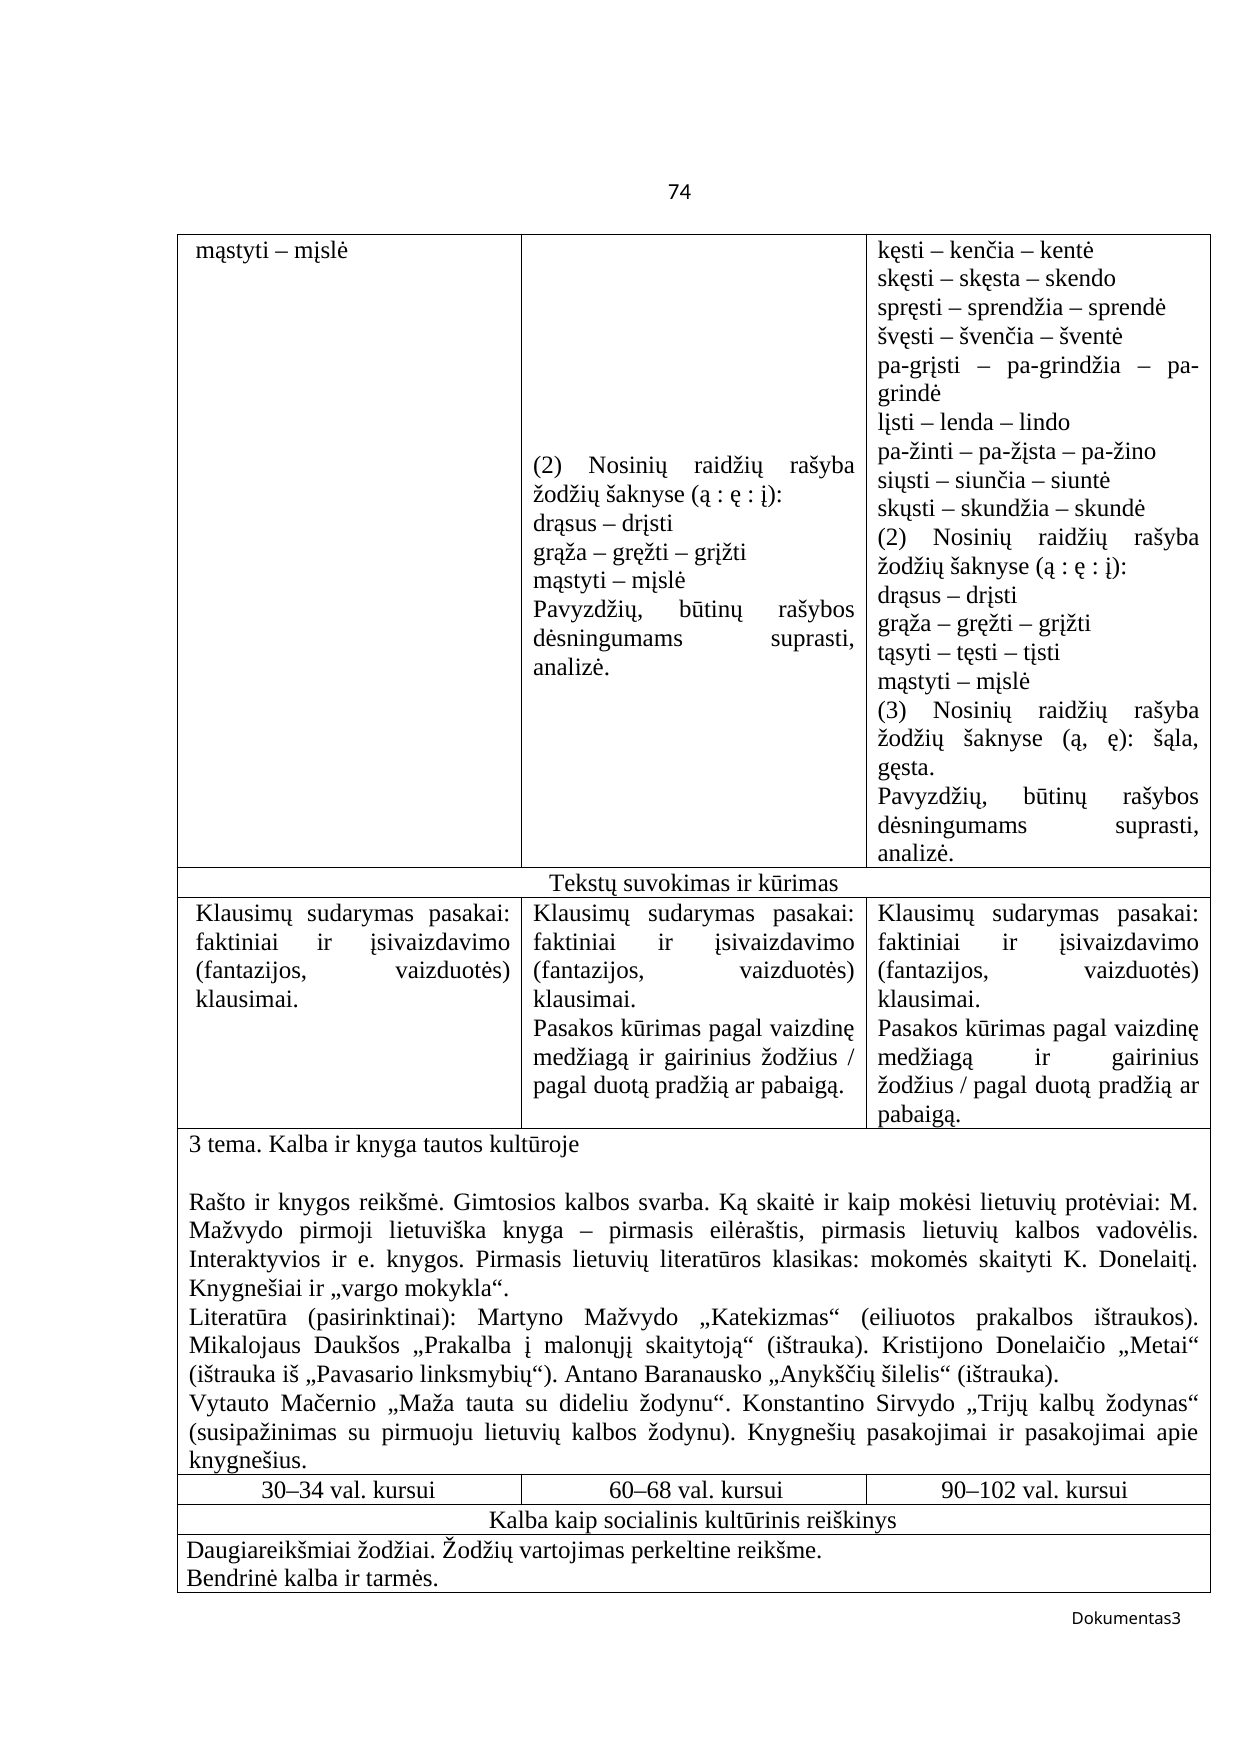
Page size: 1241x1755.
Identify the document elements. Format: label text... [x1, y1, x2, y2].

table_cell Kalba kaip socialinis kultūrinis reiškinys [178, 1505, 1210, 1534]
table_cell 60–68 val. kursui [522, 1475, 866, 1504]
table_cell 30–34 val. kursui [178, 1475, 521, 1504]
table_cell Klausimų sudarymas pasakai: faktiniai ir įsivaizdavimo (fantazijos, vaizduotės) klausimai. Pasakos kūrimas pagal vaizdinę medžiagą ir gairinius žodžius / pagal duotą pradžią ar pabaigą. [522, 898, 866, 1128]
table_cell Klausimų sudarymas pasakai: faktiniai ir įsivaizdavimo (fantazijos, vaizduotės) klausimai. [178, 898, 521, 1128]
table_cell kęsti – kenčia – kentė skęsti – skęsta – skendo spręsti – sprendžia – sprendė švęsti – švenčia – šventė pa-grįsti – pa-grindžia – pa-grindė lįsti – lenda – lindo pa-žinti – pa-žįsta – pa-žino siųsti – siunčia – siuntė skųsti – skundžia – skundė (2) Nosinių raidžių rašyba žodžių šaknyse (ą : ę : į): drąsus – drįsti grąža – gręžti – grįžti tąsyti – tęsti – tįsti mąstyti – mįslė (3) Nosinių raidžių rašyba žodžių šaknyse (ą, ę): šąla, gęsta. Pavyzdžių, būtinų rašybos dėsningumams suprasti, analizė. [867, 235, 1210, 867]
table_cell mąstyti – mįslė [178, 235, 521, 867]
table_cell 90–102 val. kursui [867, 1475, 1210, 1504]
table_cell Daugiareikšmiai žodžiai. Žodžių vartojimas perkeltine reikšme. Bendrinė kalba ir tarmės. [178, 1535, 1210, 1592]
table_cell 3 tema. Kalba ir knyga tautos kultūroje Rašto ir knygos reikšmė. Gimtosios kalbos svarba. Ką skaitė ir kaip mokėsi lietuvių protėviai: M. Mažvydo pirmoji lietuviška knyga – pirmasis eilėraštis, pirmasis lietuvių kalbos vadovėlis. Interaktyvios ir e. knygos. Pirmasis lietuvių literatūros klasikas: mokomės skaityti K. Donelaitį. Knygnešiai ir „vargo mokykla“. Literatūra (pasirinktinai): Martyno Mažvydo „Katekizmas“ (eiliuotos prakalbos ištraukos). Mikalojaus Daukšos „Prakalba į malonųjį skaitytoją“ (ištrauka). Kristijono Donelaičio „Metai“ (ištrauka iš „Pavasario linksmybių“). Antano Baranausko „Anykščių šilelis“ (ištrauka). Vytauto Mačernio „Maža tauta su dideliu žodynu“. Konstantino Sirvydo „Trijų kalbų žodynas“ (susipažinimas su pirmuoju lietuvių kalbos žodynu). Knygnešių pasakojimai ir pasakojimai apie knygnešius. [178, 1129, 1210, 1474]
table_cell Tekstų suvokimas ir kūrimas [178, 868, 1210, 897]
table_cell Klausimų sudarymas pasakai: faktiniai ir įsivaizdavimo (fantazijos, vaizduotės) klausimai. Pasakos kūrimas pagal vaizdinę medžiagą ir gairinius žodžius / pagal duotą pradžią ar pabaigą. [867, 898, 1210, 1128]
table_cell (2) Nosinių raidžių rašyba žodžių šaknyse (ą : ę : į): drąsus – drįsti grąža – gręžti – grįžti mąstyti – mįslė Pavyzdžių, būtinų rašybos dėsningumams suprasti, analizė. [522, 235, 866, 867]
